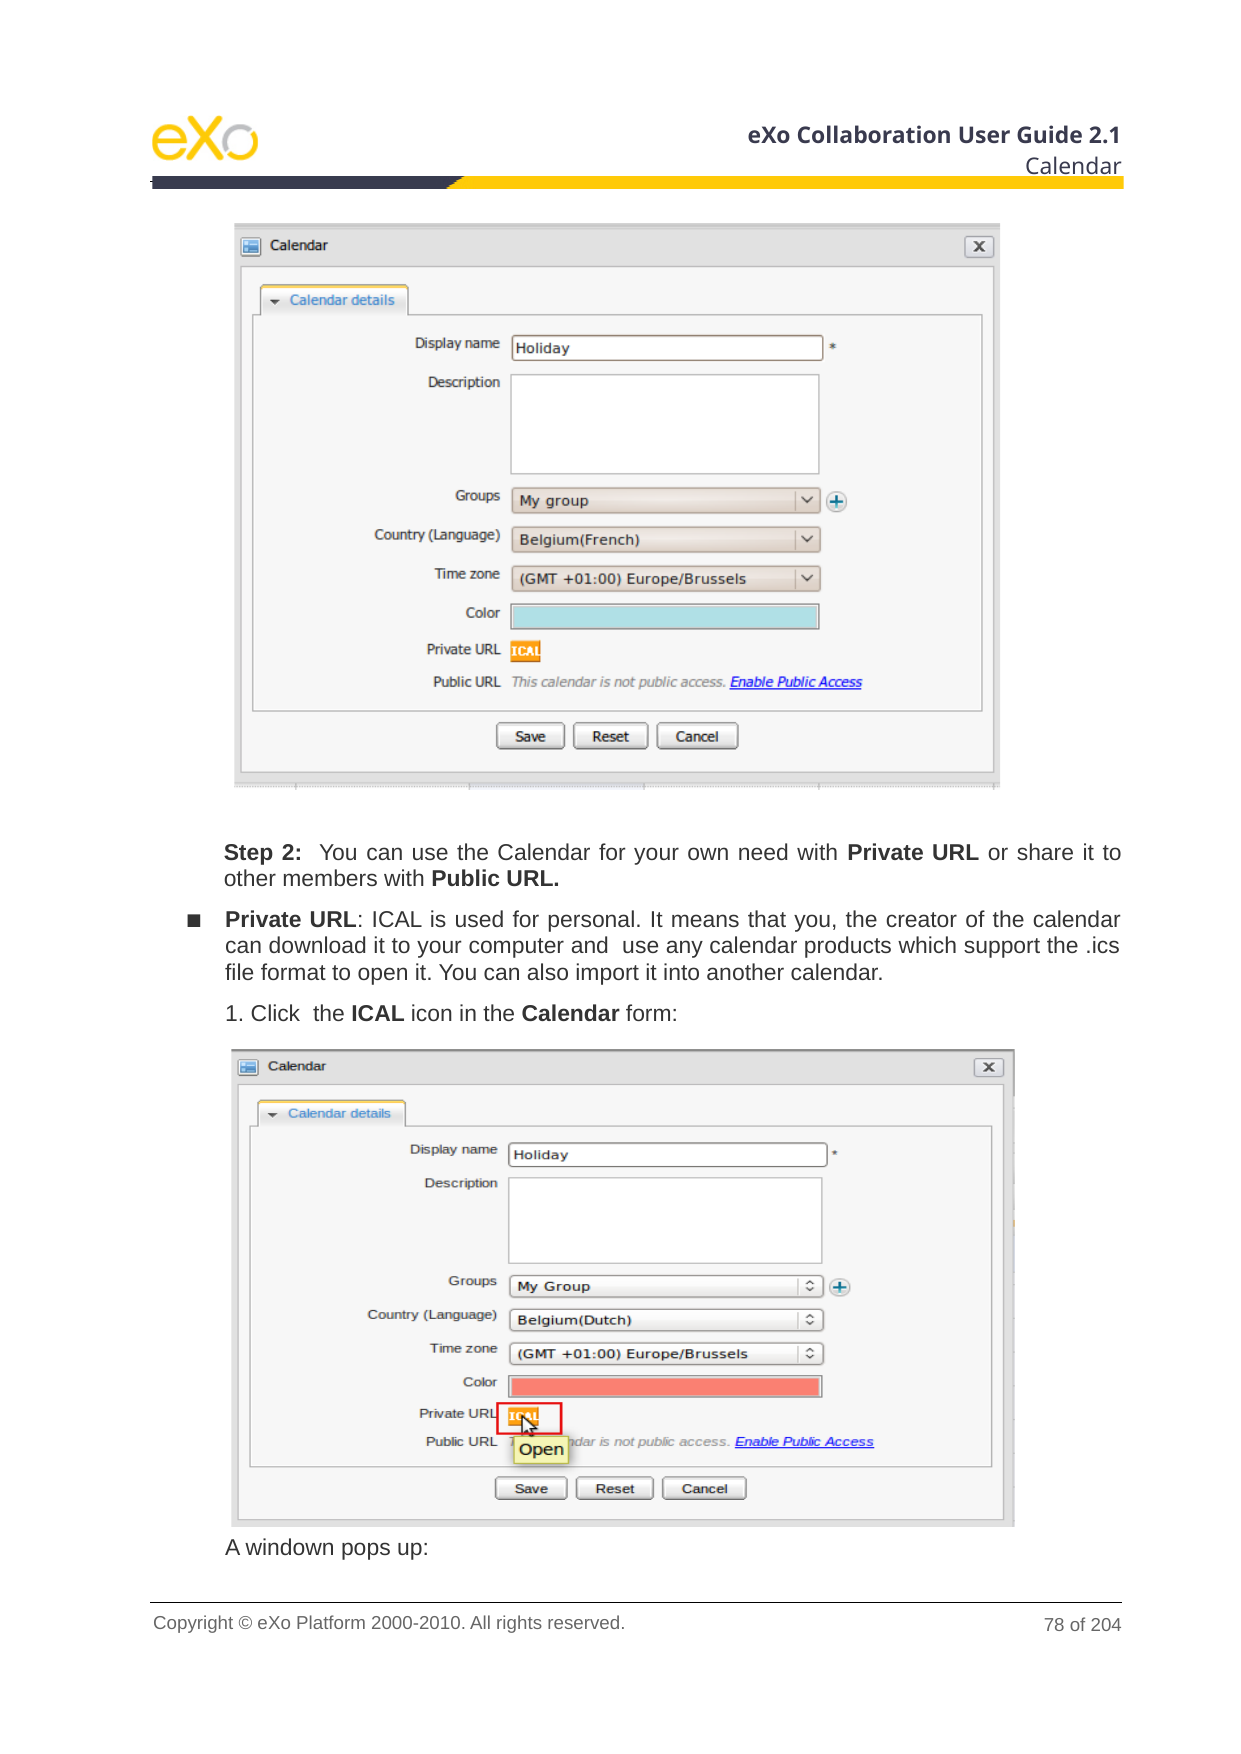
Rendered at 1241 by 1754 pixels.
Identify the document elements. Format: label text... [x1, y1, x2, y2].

picture [231, 1049, 1015, 1527]
picture [234, 223, 1001, 790]
text Step 2: You can use the Calendar for your own need with Private URL or share it to other members with Public URL. [223, 838, 1122, 891]
picture [152, 176, 1124, 189]
list Private URL: ICAL is used for personal. It means that you, the creator of the calendar can download it to your computer and use any calendar products which support the .ics file format to open it. You can also import it into another calendar. [187, 906, 1122, 985]
picture [152, 115, 259, 161]
list A windown pops up: [187, 1527, 1122, 1560]
list 1. Click the ICAL icon in the Calendar form: [187, 1000, 1122, 1027]
